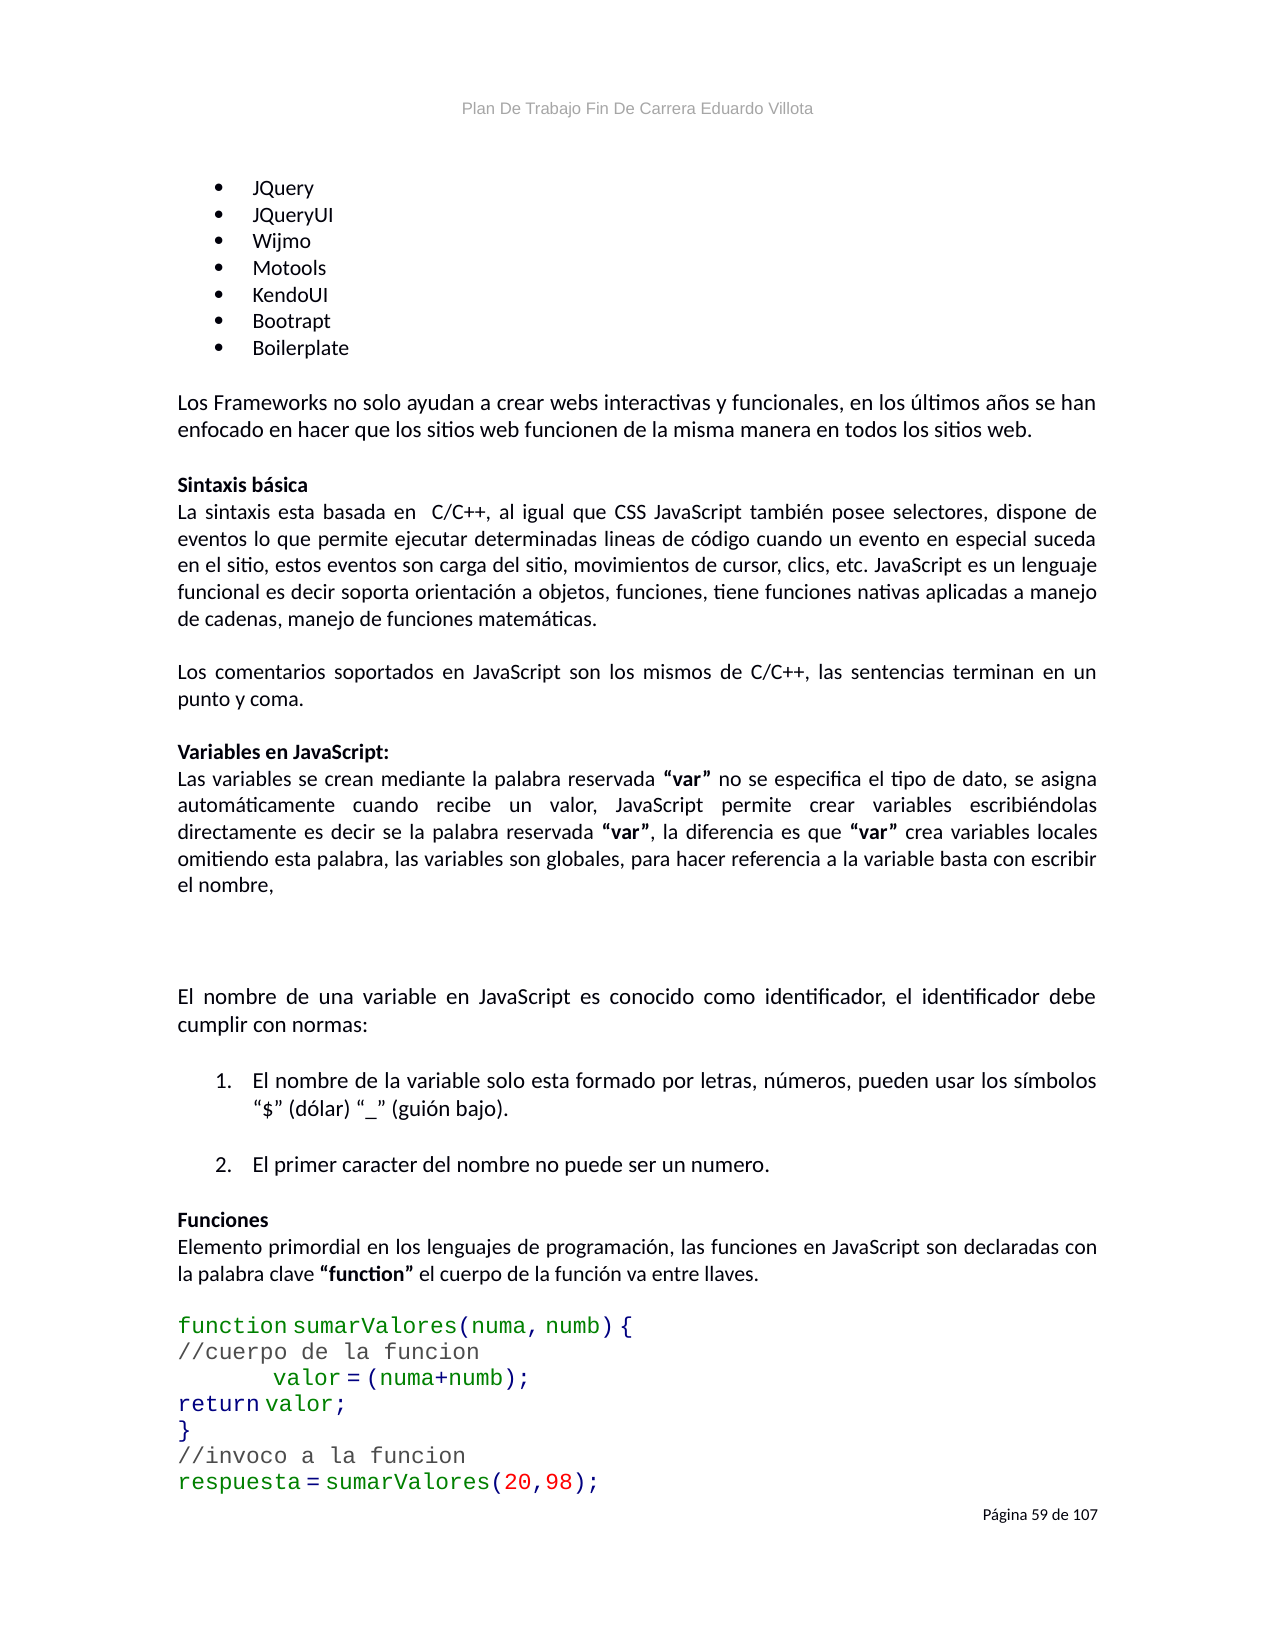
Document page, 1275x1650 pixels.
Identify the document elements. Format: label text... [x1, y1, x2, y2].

text Los Frameworks no solo ayudan a crear webs interactivas y funcionales, en los últimos años se han enfocado en hacer que los sitios web funcionen de la misma manera en todos los sitios web. [177, 388, 1098, 444]
text } [177, 1418, 1098, 1444]
list Boilerplate [215, 334, 1098, 361]
text La sintaxis esta basada en C/C++, al igual que CSS JavaScript también posee selectores, dispone de eventos lo que permite ejecutar determinadas lineas de código cuando un evento en especial suceda en el sitio, estos eventos son carga del sitio, movimientos de cursor, clics, etc. JavaScript es un lenguaje funcional es decir soporta orientación a objetos, funciones, tiene funciones nativas aplicadas a manejo de cadenas, manejo de funciones matemáticas. [177, 498, 1098, 632]
list El primer caracter del nombre no puede ser un numero. [215, 1151, 1098, 1178]
text valor = (numa+numb); [177, 1366, 1098, 1392]
text function sumarValores(numa, numb) { [177, 1314, 1098, 1341]
text Funciones [177, 1207, 1098, 1233]
list Wijmo [215, 228, 1098, 254]
text Los comentarios soportados en JavaScript son los mismos de C/C++, las sentencias terminan en un punto y coma. [177, 658, 1098, 712]
text //cuerpo de la funcion [177, 1341, 1098, 1366]
list Bootrapt [215, 308, 1098, 334]
list El nombre de la variable solo esta formado por letras, números, pueden usar los símbolos “$” (dólar) “_” (guión bajo). [215, 1066, 1098, 1122]
text Las variables se crean mediante la palabra reservada “var” no se especifica el tipo de dato, se asigna automáticamente cuando recibe un valor, JavaScript permite crear variables escribiéndolas directamente es decir se la palabra reservada “var”, la diferencia es que “var” crea variables locales omitiendo esta palabra, las variables son globales, para hacer referencia a la variable basta con escribir el nombre, [177, 765, 1098, 898]
list Motools [215, 254, 1098, 281]
list JQueryUI [215, 201, 1098, 228]
text El nombre de una variable en JavaScript es conocido como identificador, el identificador debe cumplir con normas: [177, 982, 1098, 1038]
list KendoUI [215, 281, 1098, 308]
text return valor; [177, 1392, 1098, 1418]
text //invoco a la funcion [177, 1444, 1098, 1470]
list JQuery [215, 174, 1098, 201]
text Variables en JavaScript: [177, 738, 1098, 765]
text respuesta = sumarValores(20,98); [177, 1470, 1098, 1496]
text Sintaxis básica [177, 472, 1098, 498]
text Elemento primordial en los lenguajes de programación, las funciones en JavaScript son declaradas con la palabra clave “function” el cuerpo de la función va entre llaves. [177, 1233, 1098, 1287]
